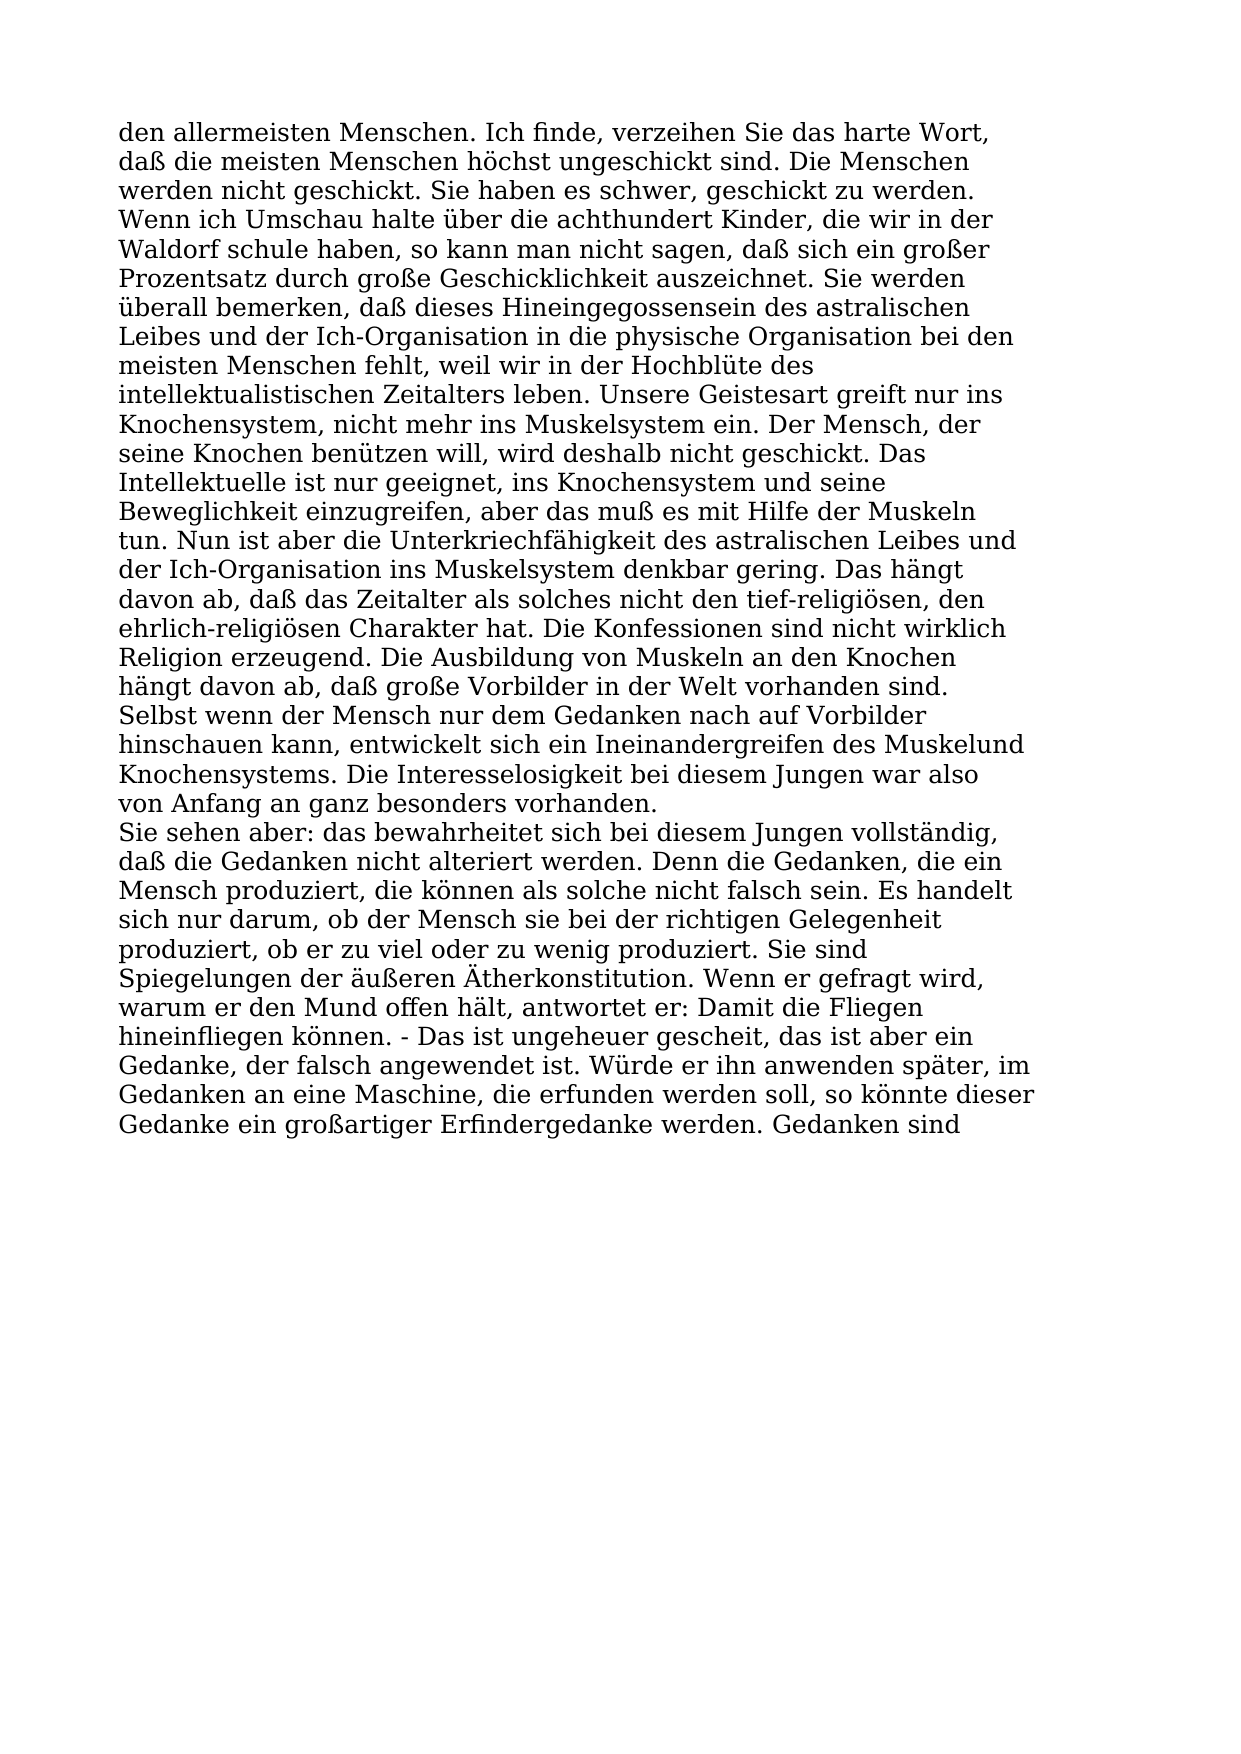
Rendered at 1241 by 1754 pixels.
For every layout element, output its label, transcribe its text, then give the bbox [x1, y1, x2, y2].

text Mensch produziert, die können als solche nicht falsch sein. Es handelt [118, 876, 1122, 906]
text Leibes und der Ich-Organisation in die physische Organisation bei den [118, 322, 1122, 351]
text Intellektuelle ist nur geeignet, ins Knochensystem und seine [118, 468, 1122, 497]
text Gedanken an eine Maschine, die erfunden werden soll, so könnte dieser [118, 1081, 1122, 1110]
text Prozentsatz durch große Geschicklichkeit auszeichnet. Sie werden [118, 264, 1122, 293]
text Wenn ich Umschau halte über die achthundert Kinder, die wir in der [118, 206, 1122, 235]
text Sie sehen aber: das bewahrheitet sich bei diesem Jungen vollständig, [118, 818, 1122, 847]
text davon ab, daß das Zeitalter als solches nicht den tief-religiösen, den [118, 585, 1122, 614]
text intellektualistischen Zeitalters leben. Unsere Geistesart greift nur ins [118, 381, 1122, 410]
text hinschauen kann, entwickelt sich ein Ineinandergreifen des Muskelund Knochensystems. Die Interesselosigkeit bei diesem Jungen war also [118, 731, 1122, 789]
text daß die Gedanken nicht alteriert werden. Denn die Gedanken, die ein [118, 847, 1122, 876]
text werden nicht geschickt. Sie haben es schwer, geschickt zu werden. [118, 176, 1122, 206]
text Beweglichkeit einzugreifen, aber das muß es mit Hilfe der Muskeln [118, 497, 1122, 526]
text meisten Menschen fehlt, weil wir in der Hochblüte des [118, 351, 1122, 381]
text hineinfliegen können. - Das ist ungeheuer gescheit, das ist aber ein [118, 1022, 1122, 1051]
text Religion erzeugend. Die Ausbildung von Muskeln an den Knochen [118, 643, 1122, 672]
text daß die meisten Menschen höchst ungeschickt sind. Die Menschen [118, 147, 1122, 176]
text tun. Nun ist aber die Unterkriechfähigkeit des astralischen Leibes und [118, 526, 1122, 556]
text Selbst wenn der Mensch nur dem Gedanken nach auf Vorbilder [118, 701, 1122, 731]
text von Anfang an ganz besonders vorhanden. [118, 789, 1122, 818]
text sich nur darum, ob der Mensch sie bei der richtigen Gelegenheit [118, 906, 1122, 935]
text warum er den Mund offen hält, antwortet er: Damit die Fliegen [118, 993, 1122, 1022]
text Gedanke ein großartiger Erfindergedanke werden. Gedanken sind [118, 1110, 1122, 1139]
text überall bemerken, daß dieses Hineingegossensein des astralischen [118, 293, 1122, 322]
text seine Knochen benützen will, wird deshalb nicht geschickt. Das [118, 439, 1122, 468]
text den allermeisten Menschen. Ich finde, verzeihen Sie das harte Wort, [118, 118, 1122, 147]
text Spiegelungen der äußeren Ätherkonstitution. Wenn er gefragt wird, [118, 964, 1122, 993]
text Waldorf schule haben, so kann man nicht sagen, daß sich ein großer [118, 235, 1122, 264]
text Knochensystem, nicht mehr ins Muskelsystem ein. Der Mensch, der [118, 410, 1122, 439]
text hängt davon ab, daß große Vorbilder in der Welt vorhanden sind. [118, 672, 1122, 701]
text ehrlich-religiösen Charakter hat. Die Konfessionen sind nicht wirklich [118, 614, 1122, 643]
text der Ich-Organisation ins Muskelsystem denkbar gering. Das hängt [118, 556, 1122, 585]
text produziert, ob er zu viel oder zu wenig produziert. Sie sind [118, 935, 1122, 964]
text Gedanke, der falsch angewendet ist. Würde er ihn anwenden später, im [118, 1051, 1122, 1081]
